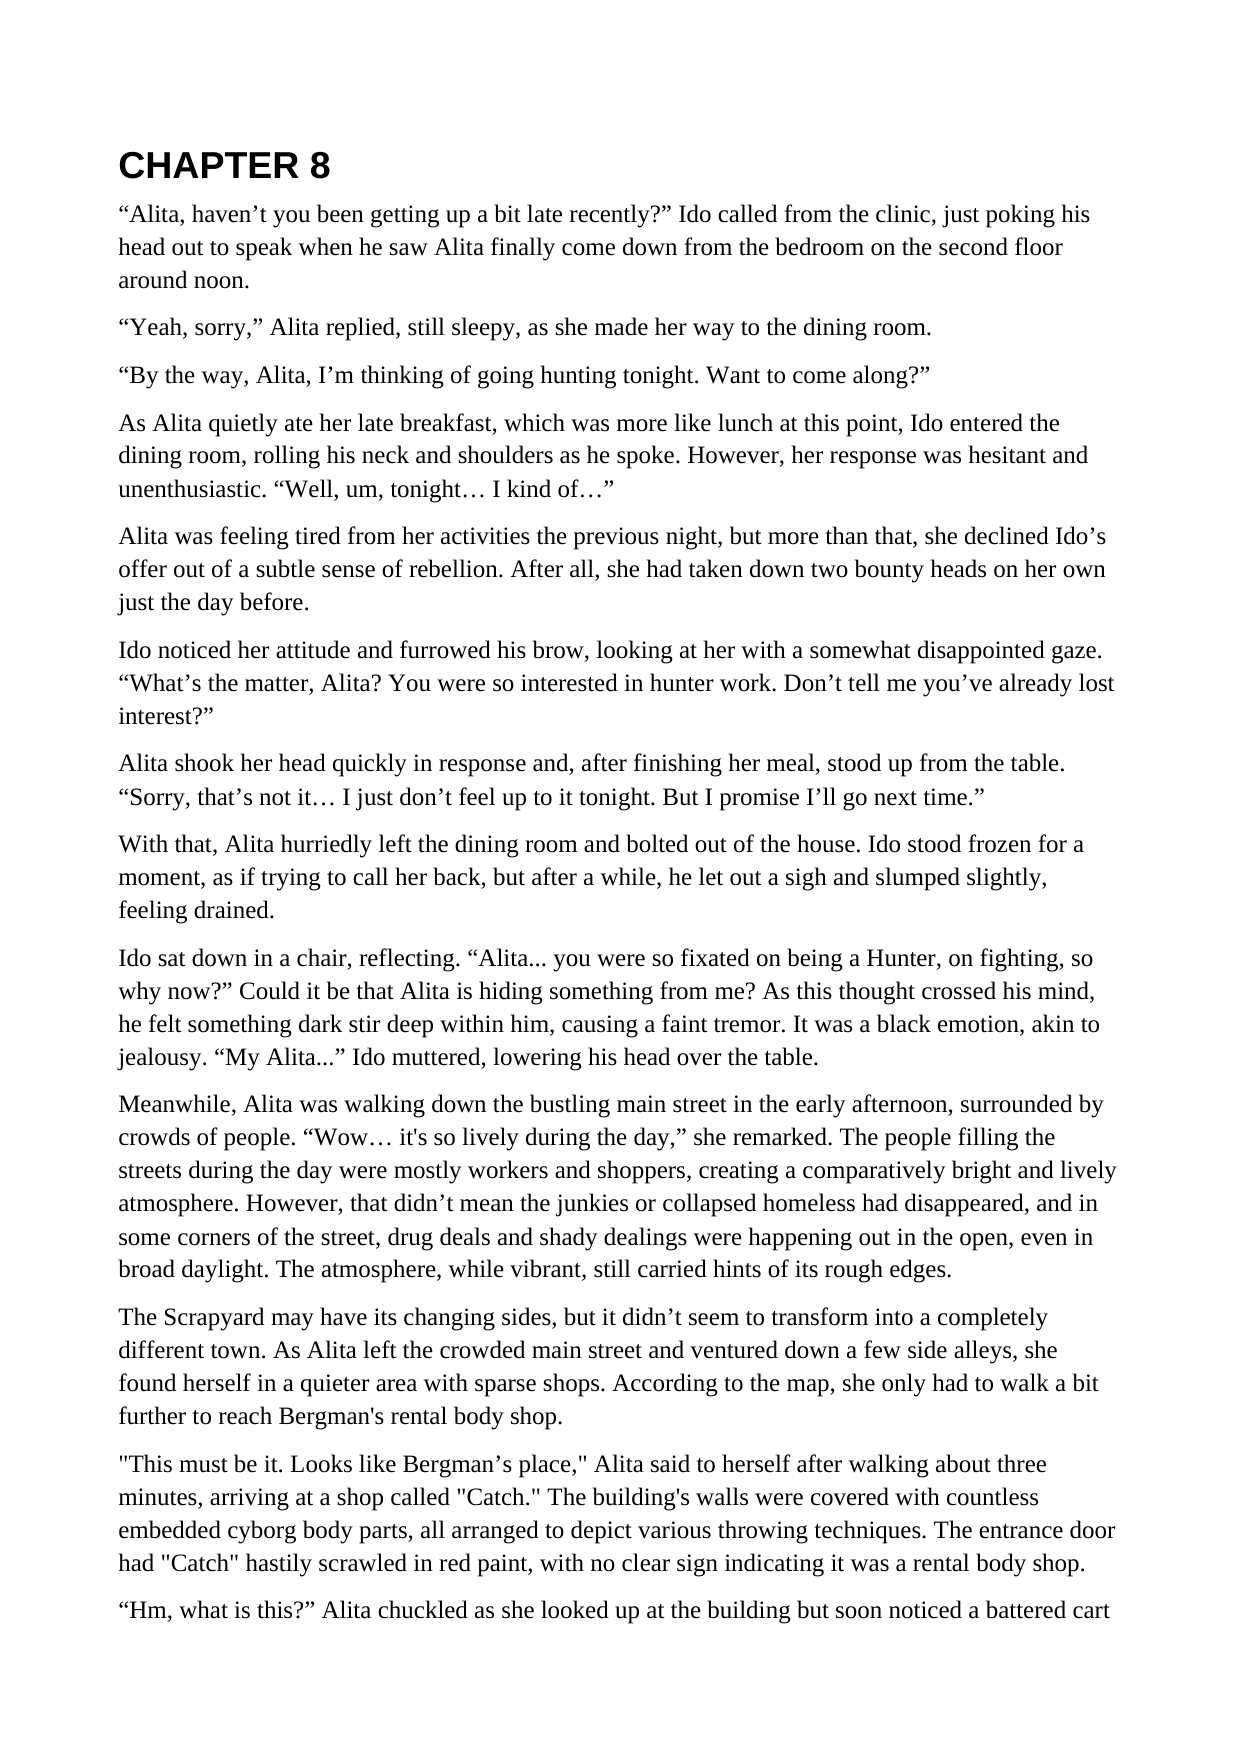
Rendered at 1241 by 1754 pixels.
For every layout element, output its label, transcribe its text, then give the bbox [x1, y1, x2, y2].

text "This must be it. Looks like Bergman’s place," Alita said to herself after walking about three minutes, arriving at a shop called "Catch." The building's walls were covered with countless embedded cyborg body parts, all arranged to depict various throwing techniques. The entrance door had "Catch" hastily scrawled in red paint, with no clear sign indicating it was a rental body shop. [118, 1449, 1122, 1577]
subtitle CHAPTER 8 [118, 143, 1122, 186]
text “Yeah, sorry,” Alita replied, still sleepy, as she made her way to the dining room. [118, 312, 1122, 341]
text With that, Alita hurriedly left the dining room and bolted out of the house. Ido stood frozen for a moment, as if trying to call her back, but after a while, he let out a sigh and slumped slightly, feeling drained. [118, 829, 1122, 924]
text Ido sat down in a chair, reflecting. “Alita... you were so fixated on being a Hunter, on fighting, so why now?” Could it be that Alita is hiding something from me? As this thought crossed his mind, he felt something dark stir deep within him, causing a faint tremor. It was a black emotion, akin to jealousy. “My Alita...” Ido muttered, lowering his head over the table. [118, 943, 1122, 1071]
text Meanwhile, Alita was walking down the bustling main street in the early afternoon, surrounded by crowds of people. “Wow… it's so lively during the day,” she remarked. The people filling the streets during the day were mostly workers and shoppers, creating a comparatively bright and lively atmosphere. However, that didn’t mean the junkies or collapsed homeless had disappeared, and in some corners of the street, drug deals and shady dealings were happening out in the open, even in broad daylight. The atmosphere, while vibrant, still carried hints of its rough edges. [118, 1089, 1122, 1283]
text Alita was feeling tired from her activities the previous night, but more than that, she declined Ido’s offer out of a subtle sense of rebellion. After all, she had taken down two bounty heads on her own just the day before. [118, 521, 1122, 616]
text Ido noticed her attitude and furrowed his brow, looking at her with a somewhat disappointed gaze. “What’s the matter, Alita? You were so interested in hunter work. Don’t tell me you’ve already lost interest?” [118, 635, 1122, 730]
text “By the way, Alita, I’m thinking of going hunting tonight. Want to come along?” [118, 360, 1122, 389]
text “Alita, haven’t you been getting up a bit late recently?” Ido called from the clinic, just poking his head out to speak when he saw Alita finally come down from the bedroom on the second floor around noon. [118, 199, 1122, 293]
text As Alita quietly ate her late breakfast, which was more like lunch at this point, Ido entered the dining room, rolling his neck and shoulders as he spoke. However, her response was hesitant and unenthusiastic. “Well, um, tonight… I kind of…” [118, 408, 1122, 502]
text “Hm, what is this?” Alita chuckled as she looked up at the building but soon noticed a battered cart [118, 1596, 1122, 1624]
text Alita shook her head quickly in response and, after finishing her meal, stood up from the table. “Sorry, that’s not it… I just don’t feel up to it tonight. But I promise I’ll go next time.” [118, 748, 1122, 810]
text The Scrapyard may have its changing sides, but it didn’t seem to transform into a completely different town. As Alita left the crowded main street and ventured down a few side alleys, she found herself in a quieter area with sparse shops. According to the map, she only had to walk a bit further to reach Bergman's rental body shop. [118, 1302, 1122, 1430]
